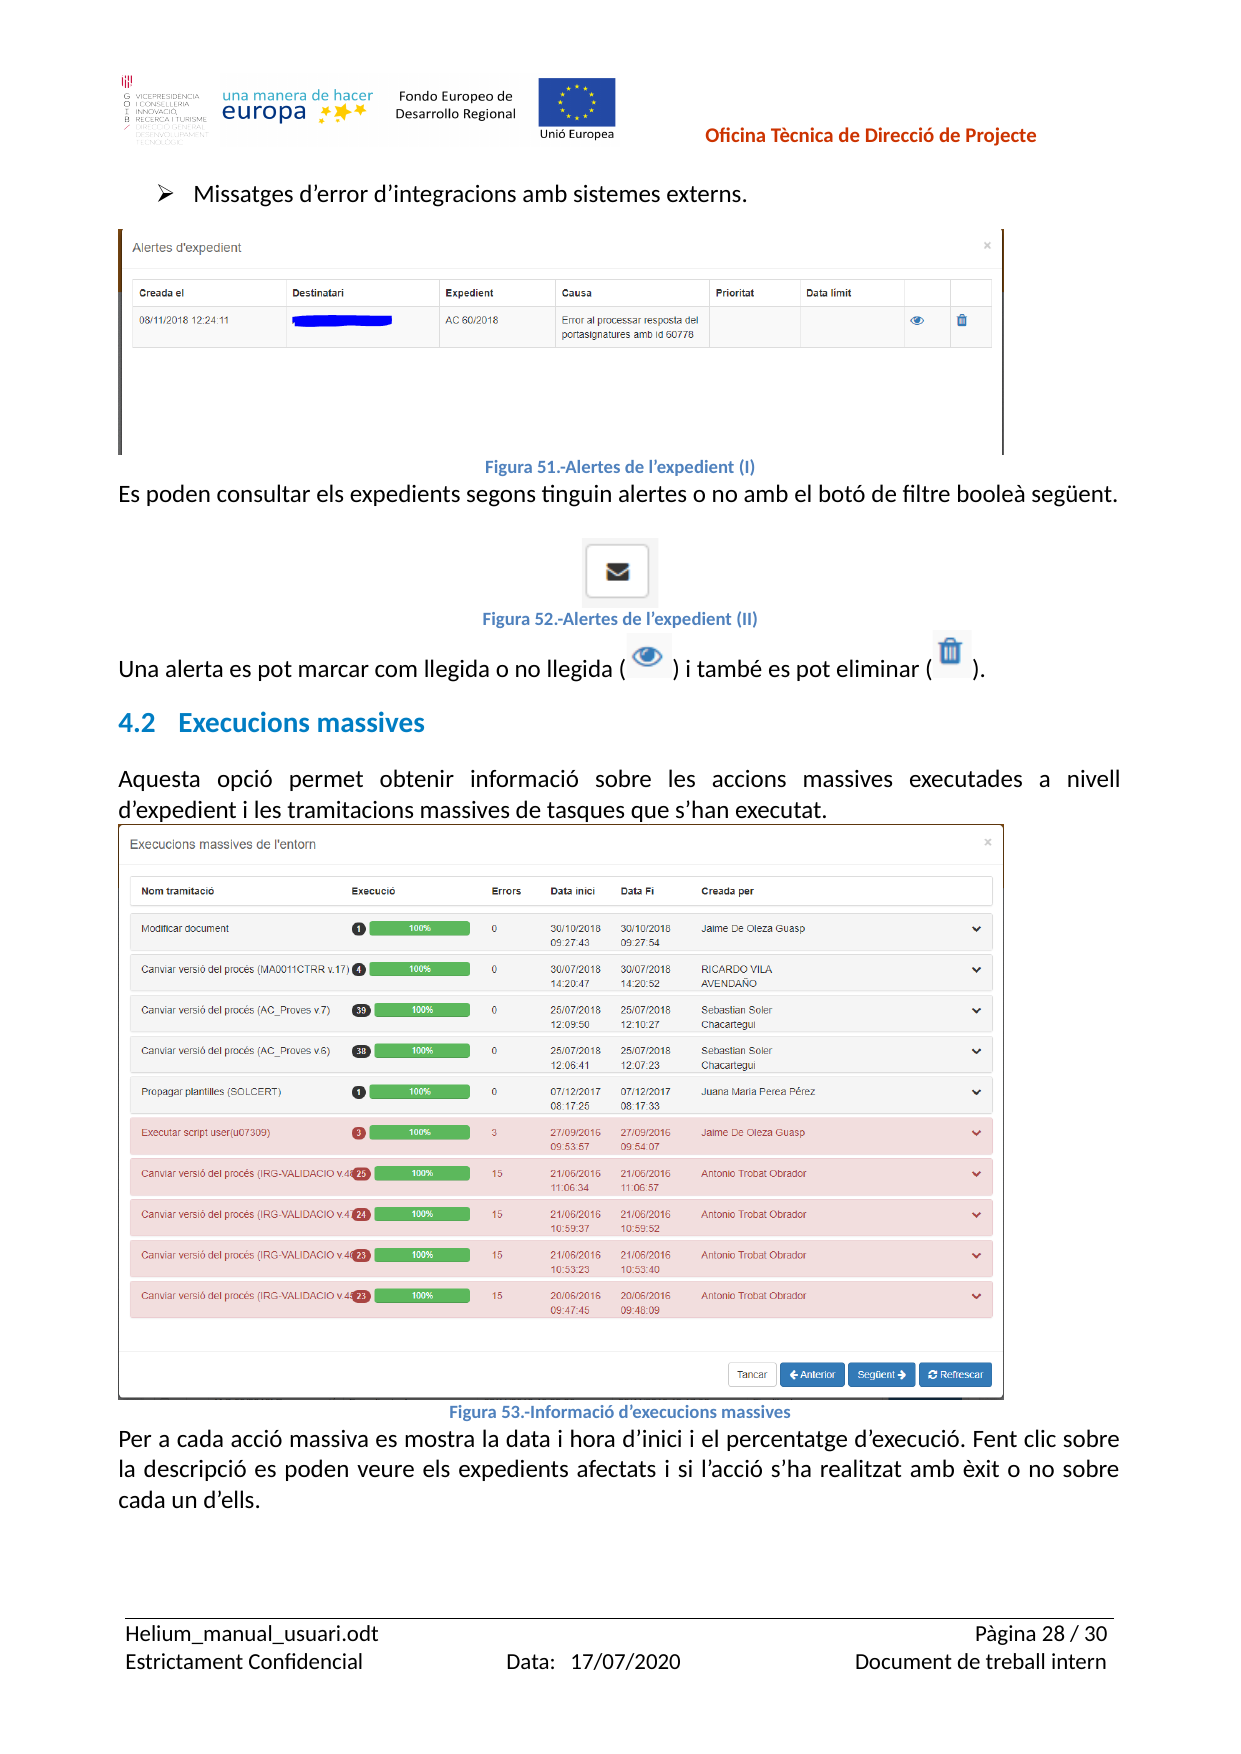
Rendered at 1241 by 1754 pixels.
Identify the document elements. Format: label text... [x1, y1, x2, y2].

picture [118, 824, 1004, 1400]
text Figura 51.-Alertes de l’expedient (I) [118, 455, 1122, 478]
picture [581, 538, 659, 608]
picture [626, 633, 672, 678]
picture [118, 73, 213, 147]
text Per a cada acció massiva es mostra la data i hora d’inici i el percentatge d’execució. Fent clic sobre la descripció es poden veure els expedients afectats i si l’acció s’ha realitzat amb èxit o no sobre cada un d’ells. [118, 1423, 1122, 1514]
picture [219, 73, 621, 147]
text Una alerta es pot marcar com llegida o no llegida () i també es pot eliminar (). [118, 631, 1122, 684]
text Figura 53.-Informació d’execucions massives [118, 1400, 1122, 1423]
text Aquesta opció permet obtenir informació sobre les accions massives executades a nivell d’expedient i les tramitacions massives de tasques que s’han executat. [118, 763, 1122, 824]
picture [118, 229, 1004, 455]
subtitle Execucions massives [118, 704, 1122, 740]
picture [932, 630, 972, 678]
text Figura 52.-Alertes de l’expedient (II) [118, 608, 1122, 631]
list Missatges d’error d’integracions amb sistemes externs. [156, 178, 1122, 208]
text Es poden consultar els expedients segons tinguin alertes o no amb el botó de filtre booleà següent. [118, 478, 1122, 508]
